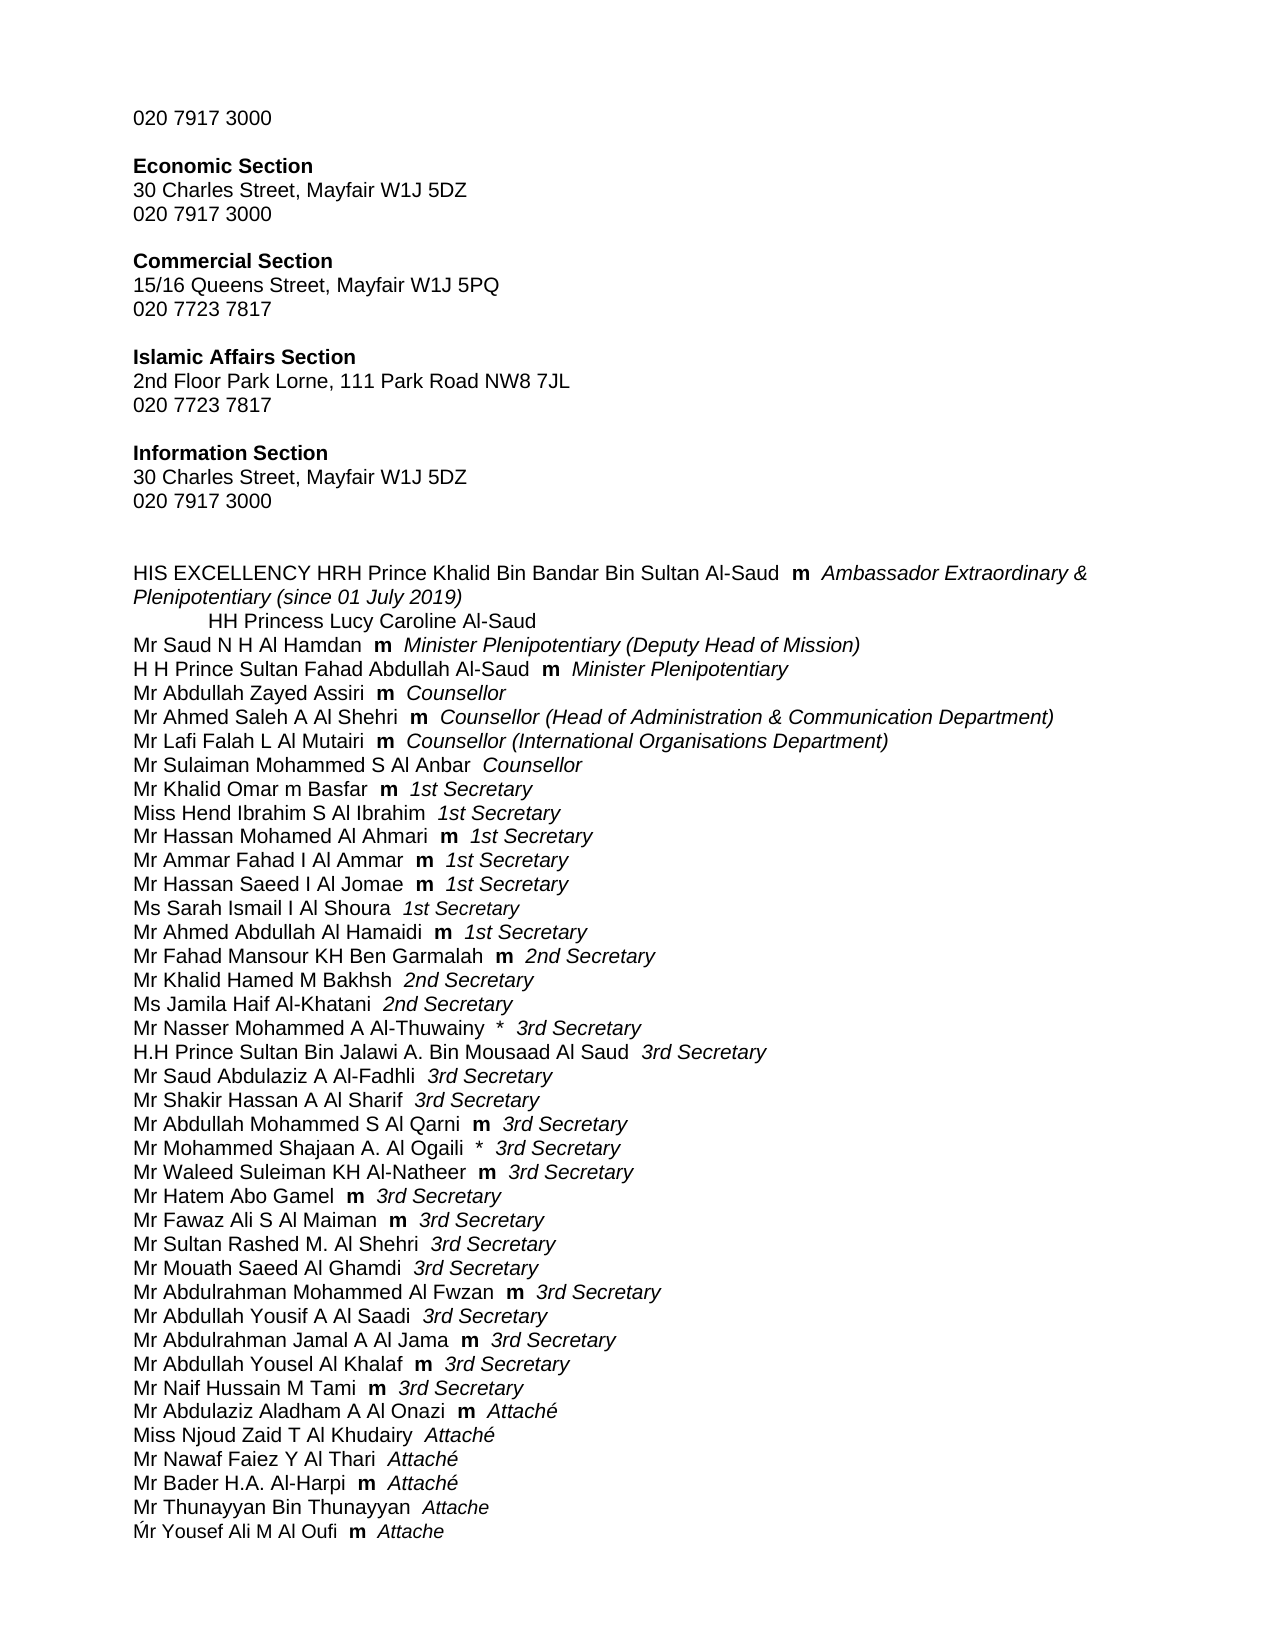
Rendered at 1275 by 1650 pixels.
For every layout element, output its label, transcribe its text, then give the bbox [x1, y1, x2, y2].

text H H Prince Sultan Fahad Abdullah Al-Saud m Minister Plenipotentiary [133, 657, 1181, 681]
text Mr Mouath Saeed Al Ghamdi 3rd Secretary [133, 1256, 1181, 1279]
text Mr Nasser Mohammed A Al-Thuwainy * 3rd Secretary [133, 1016, 1181, 1040]
text Mr Khalid Hamed M Bakhsh 2nd Secretary [133, 968, 1181, 992]
text Islamic Affairs Section [133, 345, 1181, 369]
text Mr Sulaiman Mohammed S Al Anbar Counsellor [133, 752, 1181, 776]
text Mr Ammar Fahad I Al Ammar m 1st Secretary [133, 848, 1181, 872]
text Mr Abdulrahman Mohammed Al Fwzan m 3rd Secretary [133, 1279, 1181, 1303]
text Mr Abdullah Mohammed S Al Qarni m 3rd Secretary [133, 1112, 1181, 1136]
text Mr Saud Abdulaziz A Al-Fadhli 3rd Secretary Mr Shakir Hassan A Al Sharif 3rd Secretary [133, 1064, 1181, 1112]
text Mr Khalid Omar m Basfar m 1st Secretary Miss Hend Ibrahim S Al Ibrahim 1st Secretary [133, 776, 1181, 824]
text Mr Fawaz Ali S Al Maiman m 3rd Secretary [133, 1208, 1181, 1232]
text 2nd Floor Park Lorne, 111 Park Road NW8 7JL [133, 369, 1181, 393]
text Mr Bader H.A. Al-Harpi m Attaché [133, 1471, 1181, 1495]
text Ḿr Yousef Ali M Al Oufi m Attache [133, 1519, 1181, 1543]
text Mr Abdullah Yousif A Al Saadi 3rd Secretary [133, 1303, 1181, 1327]
text 30 Charles Street, Mayfair W1J 5DZ [133, 465, 1181, 489]
text 30 Charles Street, Mayfair W1J 5DZ [133, 177, 1181, 201]
text Mr Lafi Falah L Al Mutairi m Counsellor (International Organisations Department) [133, 728, 1181, 752]
text H.H Prince Sultan Bin Jalawi A. Bin Mousaad Al Saud 3rd Secretary [133, 1040, 1181, 1064]
text Mr Abdulrahman Jamal A Al Jama m 3rd Secretary [133, 1327, 1181, 1351]
text Information Section [133, 441, 1181, 465]
text Mr Thunayyan Bin Thunayyan Attache [133, 1495, 1181, 1519]
text Ms Jamila Haif Al-Khatani 2nd Secretary [133, 992, 1181, 1016]
text Economic Section [133, 153, 1181, 177]
text 020 7723 7817 [133, 297, 1181, 321]
text Mr Waleed Suleiman KH Al-Natheer m 3rd Secretary [133, 1160, 1181, 1184]
text Mr Naif Hussain M Tami m 3rd Secretary [133, 1375, 1181, 1399]
text 020 7917 3000 [133, 489, 1181, 513]
text HH Princess Lucy Caroline Al-Saud [133, 609, 1181, 633]
text 15/16 Queens Street, Mayfair W1J 5PQ [133, 273, 1181, 297]
text Commercial Section [133, 249, 1181, 273]
text Miss Njoud Zaid T Al Khudairy Attaché Mr Nawaf Faiez Y Al Thari Attaché [133, 1423, 1181, 1471]
text 020 7917 3000 [133, 201, 1181, 225]
text Mr Fahad Mansour KH Ben Garmalah m 2nd Secretary [133, 944, 1181, 968]
text Mr Sultan Rashed M. Al Shehri 3rd Secretary [133, 1232, 1181, 1256]
text Mr Hassan Saeed I Al Jomae m 1st Secretary [133, 872, 1181, 896]
text Mr Saud N H Al Hamdan m Minister Plenipotentiary (Deputy Head of Mission) [133, 633, 1181, 657]
text Mr Abdulaziz Aladham A Al Onazi m Attaché [133, 1399, 1181, 1423]
text 020 7917 3000 [133, 106, 1181, 129]
text Mr Ahmed Abdullah Al Hamaidi m 1st Secretary [133, 920, 1181, 944]
text Mr Abdullah Yousel Al Khalaf m 3rd Secretary [133, 1351, 1181, 1375]
text Mr Abdullah Zayed Assiri m Counsellor Mr Ahmed Saleh A Al Shehri m Counsellor (Head of Administration & Communication Department) [133, 681, 1181, 728]
text Ms Sarah Ismail I Al Shoura 1st Secretary [133, 896, 1181, 920]
text Mr Mohammed Shajaan A. Al Ogaili * 3rd Secretary [133, 1136, 1181, 1160]
text Mr Hatem Abo Gamel m 3rd Secretary [133, 1184, 1181, 1208]
text 020 7723 7817 [133, 393, 1181, 417]
text HIS EXCELLENCY HRH Prince Khalid Bin Bandar Bin Sultan Al-Saud m Ambassador Extraordinary & Plenipotentiary (since 01 July 2019) [133, 561, 1181, 609]
text Mr Hassan Mohamed Al Ahmari m 1st Secretary [133, 824, 1181, 848]
